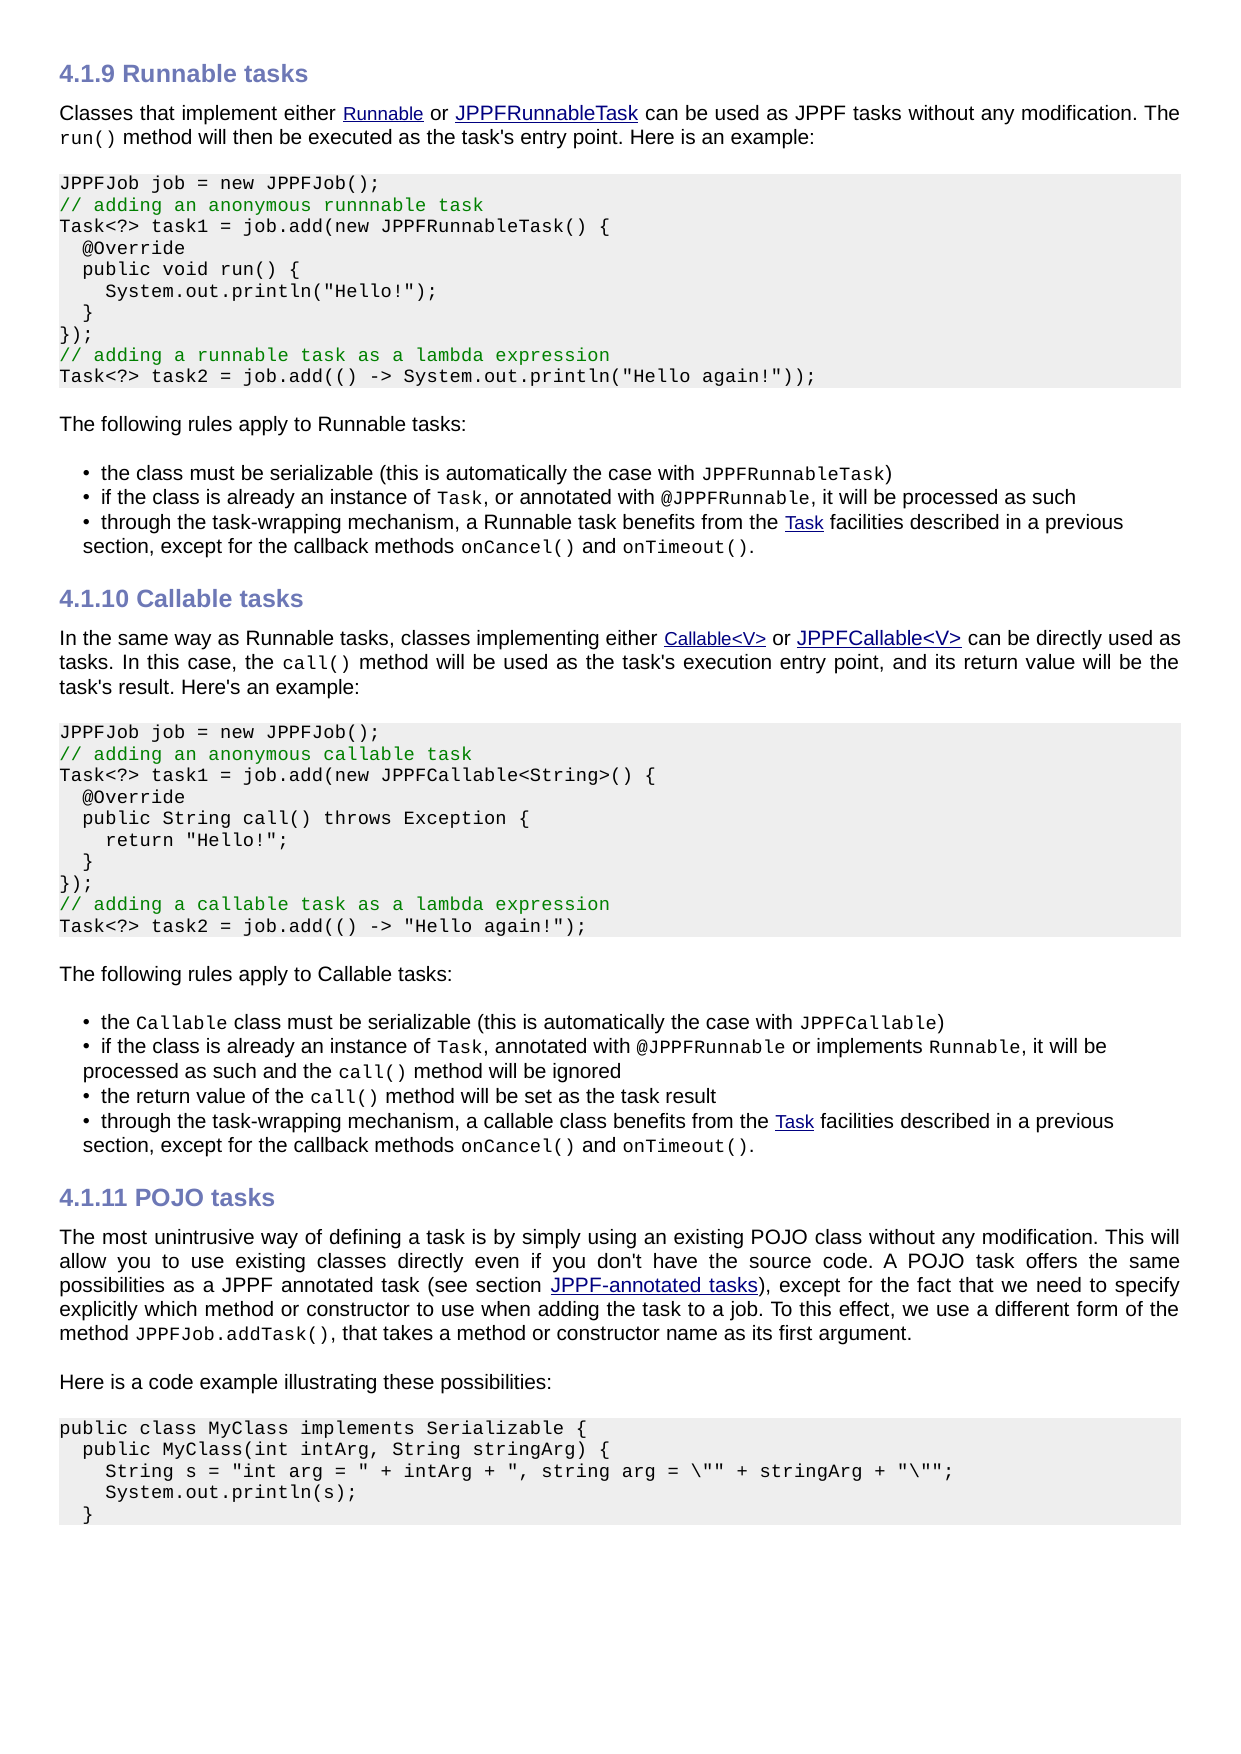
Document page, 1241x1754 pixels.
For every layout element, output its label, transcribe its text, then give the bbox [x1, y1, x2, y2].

subtitle Callable tasks [59, 584, 1181, 613]
text public void run() { [59, 259, 1181, 281]
text // adding an anonymous runnnable task [59, 195, 1181, 217]
text Here is a code example illustrating these possibilities: [59, 1370, 1181, 1394]
text System.out.println("Hello!"); [59, 281, 1181, 302]
text @Override [59, 787, 1181, 809]
text // adding an anonymous callable task [59, 744, 1181, 766]
text } [59, 852, 1181, 873]
text } [59, 1504, 1181, 1525]
subtitle Runnable tasks [59, 59, 1181, 88]
text Classes that implement either Runnable or JPPFRunnableTask can be used as JPPF tasks without any modification. The run() method will then be executed as the task's entry point. Here is an example: [59, 101, 1181, 149]
list the Callable class must be serializable (this is automatically the case with JPPFCallable) [83, 1009, 1181, 1034]
text Task<?> task2 = job.add(() -> "Hello again!"); [59, 916, 1181, 937]
list if the class is already an instance of Task, annotated with @JPPFRunnable or implements Runnable, it will be processed as such and the call() method will be ignored [83, 1034, 1181, 1084]
list if the class is already an instance of Task, or annotated with @JPPFRunnable, it will be processed as such [83, 485, 1181, 510]
text // adding a callable task as a lambda expression [59, 894, 1181, 916]
text JPPFJob job = new JPPFJob(); [59, 174, 1181, 195]
text }); [59, 324, 1181, 345]
text }); [59, 873, 1181, 894]
text The following rules apply to Runnable tasks: [59, 412, 1181, 436]
text public MyClass(int intArg, String stringArg) { [59, 1439, 1181, 1461]
list the class must be serializable (this is automatically the case with JPPFRunnableTask) [83, 460, 1181, 485]
text System.out.println(s); [59, 1482, 1181, 1504]
list the return value of the call() method will be set as the task result [83, 1084, 1181, 1109]
list through the task-wrapping mechanism, a callable class benefits from the Task facilities described in a previous section, except for the callback methods onCancel() and onTimeout(). [83, 1109, 1181, 1158]
text Task<?> task1 = job.add(new JPPFRunnableTask() { [59, 217, 1181, 238]
text return "Hello!"; [59, 830, 1181, 852]
text The following rules apply to Callable tasks: [59, 961, 1181, 986]
list through the task-wrapping mechanism, a Runnable task benefits from the Task facilities described in a previous section, except for the callback methods onCancel() and onTimeout(). [83, 510, 1181, 559]
text } [59, 302, 1181, 324]
text JPPFJob job = new JPPFJob(); [59, 723, 1181, 744]
text Task<?> task1 = job.add(new JPPFCallable<String>() { [59, 766, 1181, 787]
text public String call() throws Exception { [59, 809, 1181, 830]
subtitle POJO tasks [59, 1183, 1181, 1212]
text The most unintrusive way of defining a task is by simply using an existing POJO class without any modification. This will allow you to use existing classes directly even if you don't have the source code. A POJO task offers the same possibilities as a JPPF annotated task (see section JPPF-annotated tasks), except for the fact that we need to specify explicitly which method or constructor to use when adding the task to a job. To this effect, we use a different form of the method JPPFJob.addTask(), that takes a method or constructor name as its first argument. [59, 1225, 1181, 1346]
text // adding a runnable task as a lambda expression [59, 345, 1181, 367]
text String s = "int arg = " + intArg + ", string arg = \"" + stringArg + "\""; [59, 1461, 1181, 1482]
text @Override [59, 238, 1181, 259]
text public class MyClass implements Serializable { [59, 1418, 1181, 1439]
text In the same way as Runnable tasks, classes implementing either Callable<V> or JPPFCallable<V> can be directly used as tasks. In this case, the call() method will be used as the task's execution entry point, and its return value will be the task's result. Here's an example: [59, 626, 1181, 699]
text Task<?> task2 = job.add(() -> System.out.println("Hello again!")); [59, 367, 1181, 388]
